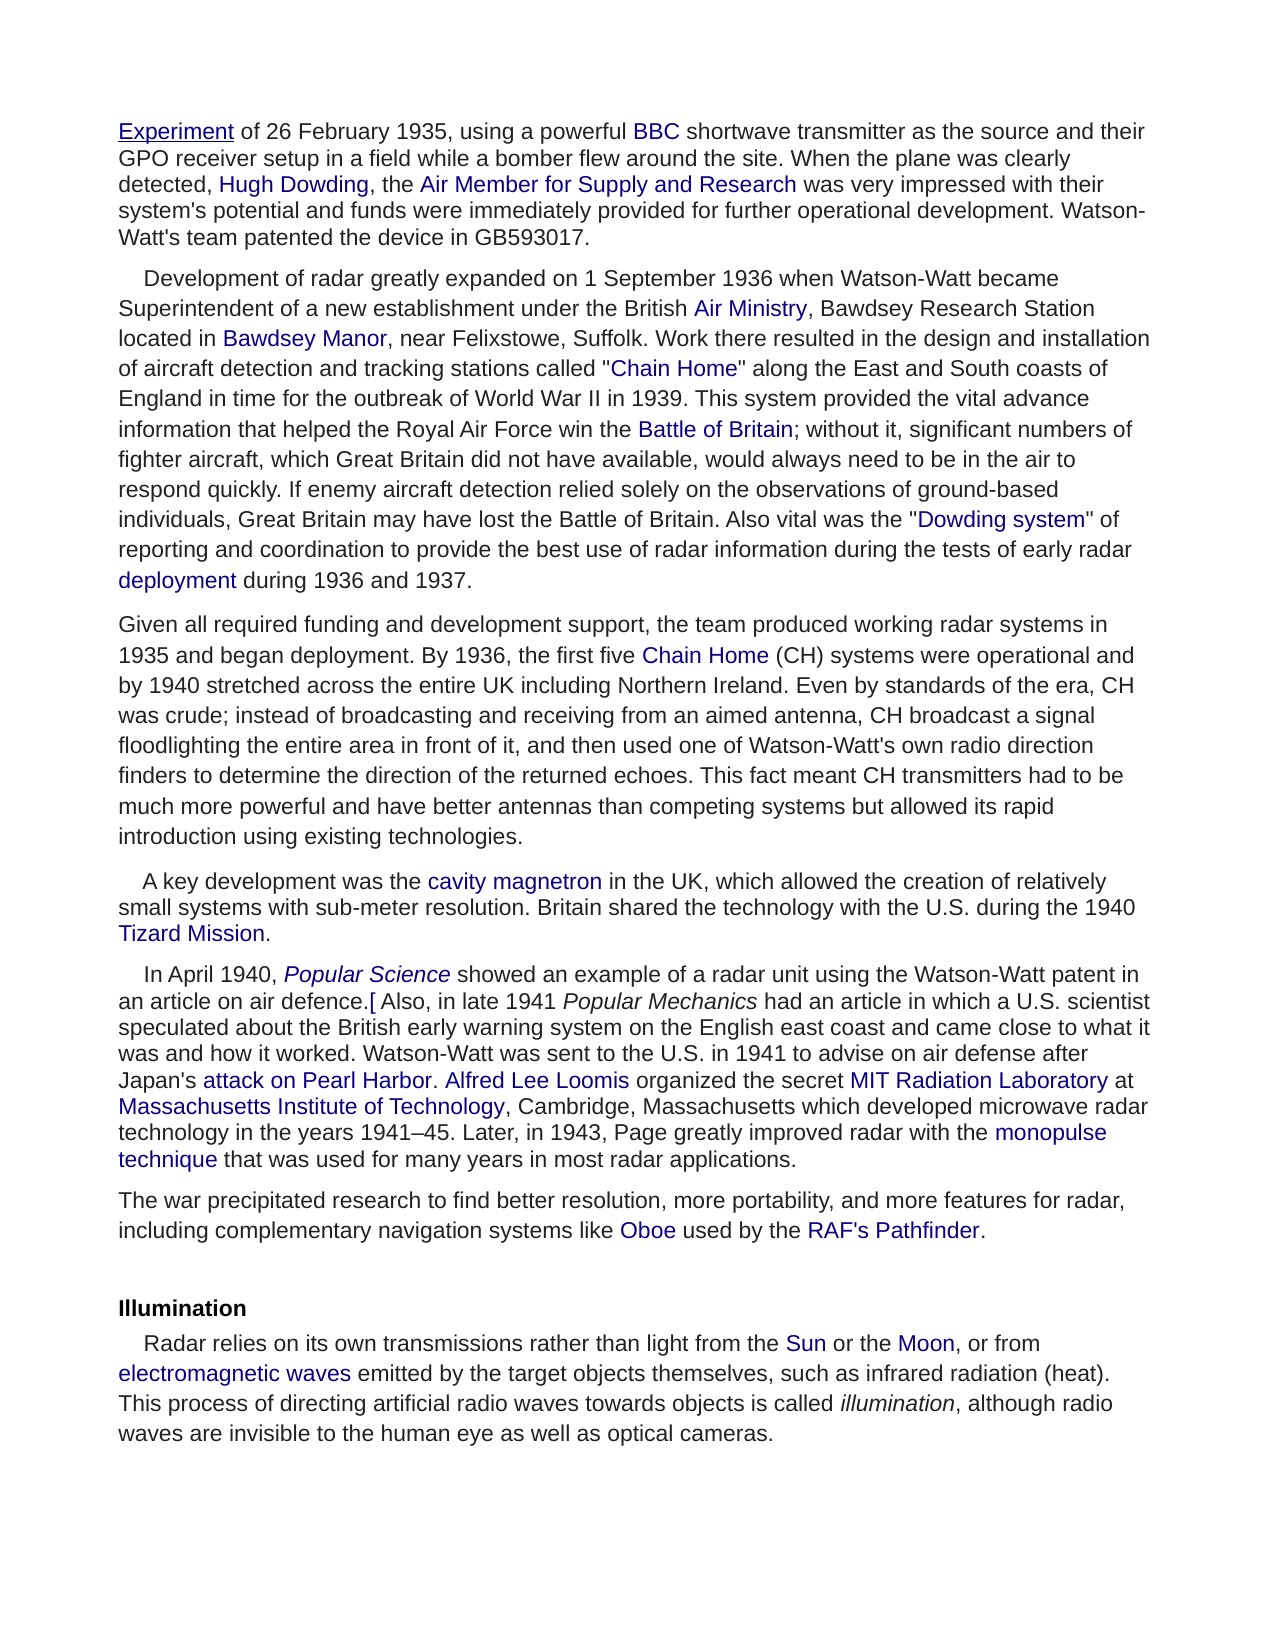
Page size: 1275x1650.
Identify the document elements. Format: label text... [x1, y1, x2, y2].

text Development of radar greatly expanded on 1 September 1936 when Watson-Watt became Superintendent of a new establishment under the British Air Ministry, Bawdsey Research Station located in Bawdsey Manor, near Felixstowe, Suffolk. Work there resulted in the design and installation of aircraft detection and tracking stations called "Chain Home" along the East and South coasts of England in time for the outbreak of World War II in 1939. This system provided the vital advance information that helped the Royal Air Force win the Battle of Britain; without it, significant numbers of fighter aircraft, which Great Britain did not have available, would always need to be in the air to respond quickly. If enemy aircraft detection relied solely on the observations of ground-based individuals, Great Britain may have lost the Battle of Britain. Also vital was the "Dowding system" of reporting and coordination to provide the best use of radar information during the tests of early radar deployment during 1936 and 1937. [118, 264, 1157, 593]
text Experiment of 26 February 1935, using a powerful BBC shortwave transmitter as the source and their GPO receiver setup in a field while a bomber flew around the site. When the plane was clearly detected, Hugh Dowding, the Air Member for Supply and Research was very impressed with their system's potential and funds were immediately provided for further operational development. Watson-Watt's team patented the device in GB593017. [118, 118, 1157, 250]
text Radar relies on its own transmissions rather than light from the Sun or the Moon, or from electromagnetic waves emitted by the target objects themselves, such as infrared radiation (heat). This process of directing artificial radio waves towards objects is called illumination, although radio waves are invisible to the human eye as well as optical cameras. [118, 1330, 1157, 1447]
text In April 1940, Popular Science showed an example of a radar unit using the Watson-Watt patent in an article on air defence.[ Also, in late 1941 Popular Mechanics had an article in which a U.S. scientist speculated about the British early warning system on the English east coast and came close to what it was and how it worked. Watson-Watt was sent to the U.S. in 1941 to advise on air defense after Japan's attack on Pearl Harbor. Alfred Lee Loomis organized the secret MIT Radiation Laboratory at Massachusetts Institute of Technology, Cambridge, Massachusetts which developed microwave radar technology in the years 1941–45. Later, in 1943, Page greatly improved radar with the monopulse technique that was used for many years in most radar applications. [118, 961, 1157, 1172]
text A key development was the cavity magnetron in the UK, which allowed the creation of relatively small systems with sub-meter resolution. Britain shared the technology with the U.S. during the 1940 Tizard Mission. [118, 868, 1157, 947]
subtitle Illumination [118, 1295, 1157, 1321]
text Given all required funding and development support, the team produced working radar systems in 1935 and began deployment. By 1936, the first five Chain Home (CH) systems were operational and by 1940 stretched across the entire UK including Northern Ireland. Even by standards of the era, CH was crude; instead of broadcasting and receiving from an aimed antenna, CH broadcast a signal floodlighting the entire area in front of it, and then used one of Watson-Watt's own radio direction finders to determine the direction of the returned echoes. This fact meant CH transmitters had to be much more powerful and have better antennas than competing systems but allowed its rapid introduction using existing technologies. [118, 611, 1157, 849]
text The war precipitated research to find better resolution, more portability, and more features for radar, including complementary navigation systems like Oboe used by the RAF's Pathfinder. [118, 1187, 1157, 1243]
